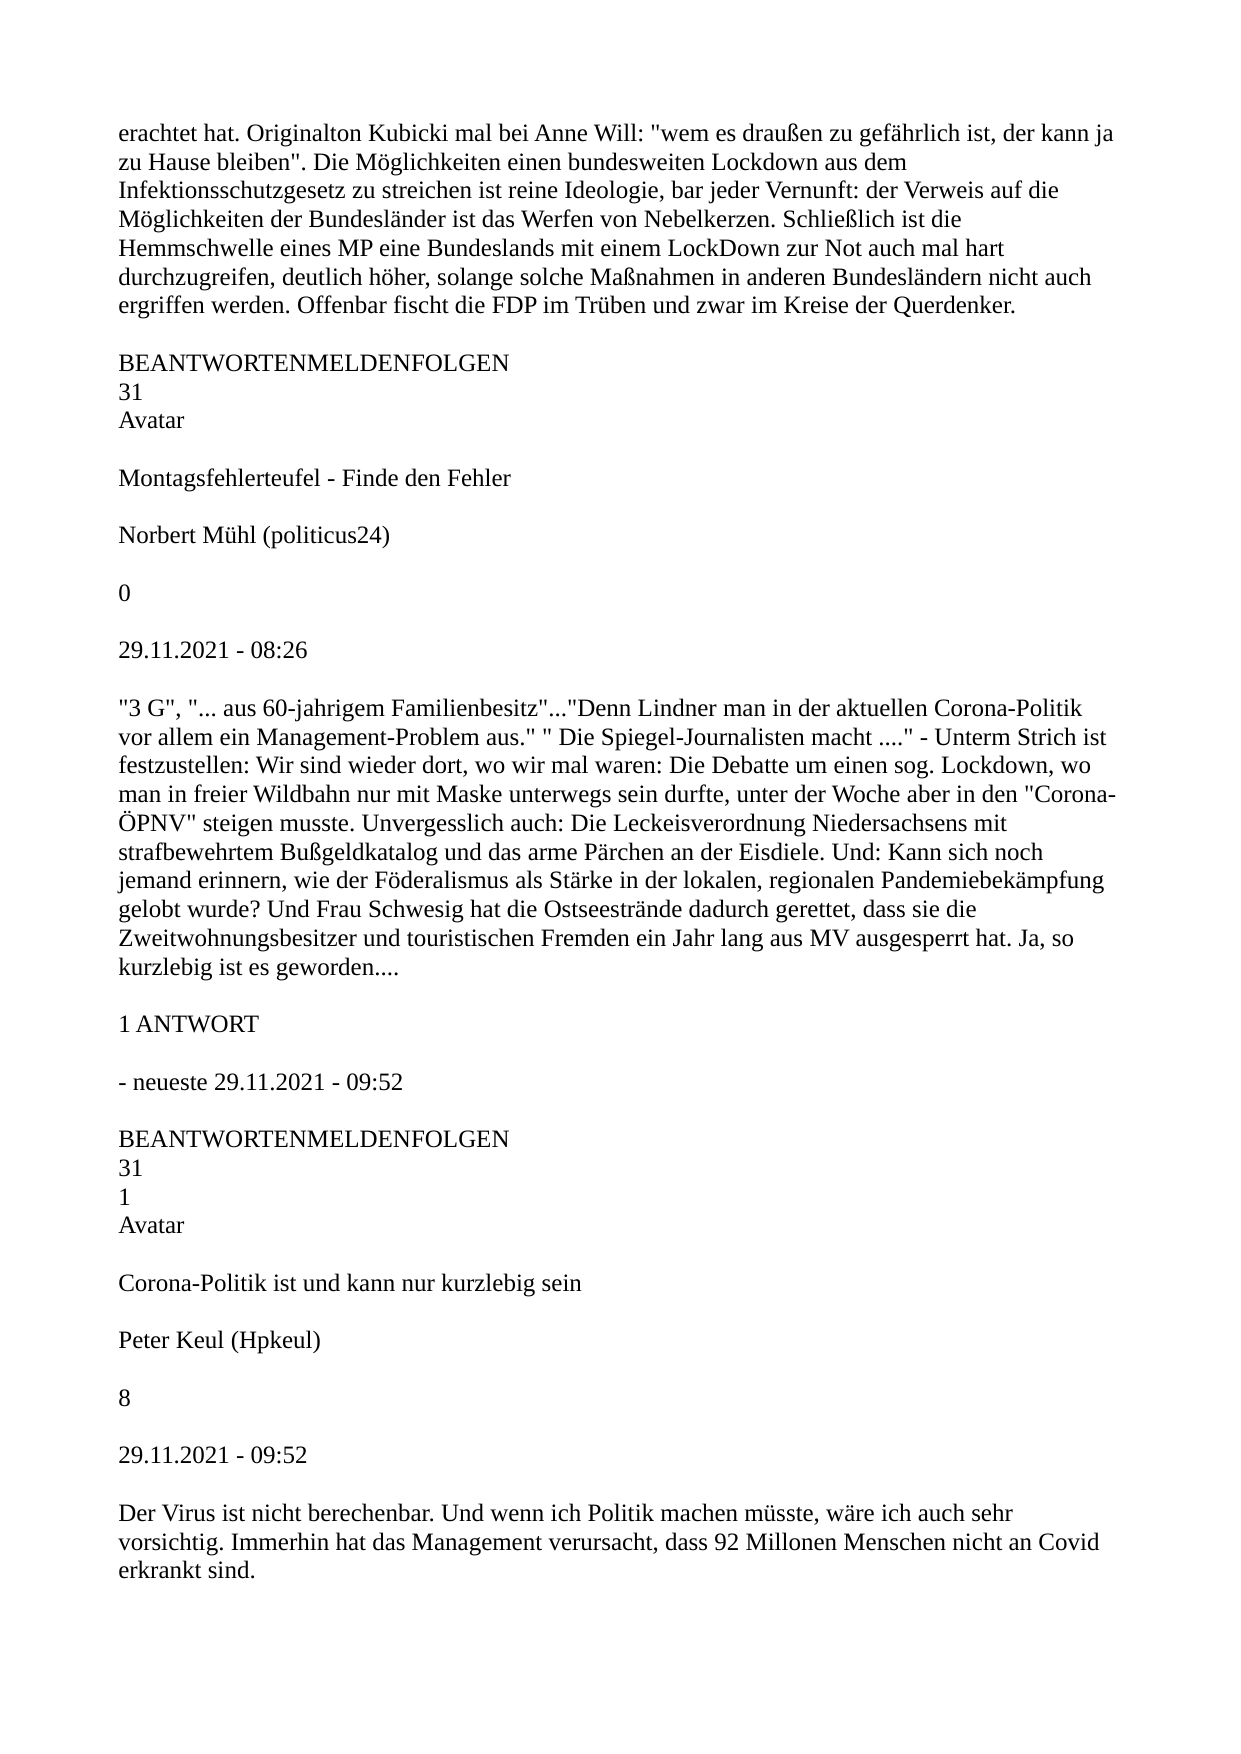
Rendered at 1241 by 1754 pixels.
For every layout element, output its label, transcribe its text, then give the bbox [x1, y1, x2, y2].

text Avatar [118, 406, 1122, 434]
text 0 [118, 578, 1122, 607]
text BEANTWORTENMELDENFOLGEN [118, 348, 1122, 377]
text 29.11.2021 - 09:52 [118, 1441, 1122, 1469]
text Corona-Politik ist und kann nur kurzlebig sein [118, 1268, 1122, 1297]
text Der Virus ist nicht berechenbar. Und wenn ich Politik machen müsste, wäre ich auch sehr vorsichtig. Immerhin hat das Management verursacht, dass 92 Millonen Menschen nicht an Covid erkrankt sind. [118, 1498, 1122, 1584]
text 29.11.2021 - 08:26 [118, 636, 1122, 664]
text 1 [118, 1182, 1122, 1211]
text "3 G", "... aus 60-jahrigem Familienbesitz"..."Denn Lindner man in der aktuellen Corona-Politik vor allem ein Management-Problem aus." " Die Spiegel-Journalisten macht ...." - Unterm Strich ist festzustellen: Wir sind wieder dort, wo wir mal waren: Die Debatte um einen sog. Lockdown, wo man in freier Wildbahn nur mit Maske unterwegs sein durfte, unter der Woche aber in den "Corona-ÖPNV" steigen musste. Unvergesslich auch: Die Leckeisverordnung Niedersachsens mit strafbewehrtem Bußgeldkatalog und das arme Pärchen an der Eisdiele. Und: Kann sich noch jemand erinnern, wie der Föderalismus als Stärke in der lokalen, regionalen Pandemiebekämpfung gelobt wurde? Und Frau Schwesig hat die Ostseestrände dadurch gerettet, dass sie die Zweitwohnungsbesitzer und touristischen Fremden ein Jahr lang aus MV ausgesperrt hat. Ja, so kurzlebig ist es geworden.... [118, 693, 1122, 981]
text erachtet hat. Originalton Kubicki mal bei Anne Will: "wem es draußen zu gefährlich ist, der kann ja zu Hause bleiben". Die Möglichkeiten einen bundesweiten Lockdown aus dem Infektionsschutzgesetz zu streichen ist reine Ideologie, bar jeder Vernunft: der Verweis auf die Möglichkeiten der Bundesländer ist das Werfen von Nebelkerzen. Schließlich ist die Hemmschwelle eines MP eine Bundeslands mit einem LockDown zur Not auch mal hart durchzugreifen, deutlich höher, solange solche Maßnahmen in anderen Bundesländern nicht auch ergriffen werden. Offenbar fischt die FDP im Trüben und zwar im Kreise der Querdenker. [118, 118, 1122, 319]
text Peter Keul (Hpkeul) [118, 1326, 1122, 1354]
text 8 [118, 1383, 1122, 1412]
text - neueste 29.11.2021 - 09:52 [118, 1067, 1122, 1096]
text 31 [118, 1153, 1122, 1182]
text Montagsfehlerteufel - Finde den Fehler [118, 463, 1122, 492]
text Norbert Mühl (politicus24) [118, 521, 1122, 549]
text Avatar [118, 1211, 1122, 1239]
text 31 [118, 377, 1122, 406]
text 1 ANTWORT [118, 1009, 1122, 1038]
text BEANTWORTENMELDENFOLGEN [118, 1124, 1122, 1153]
